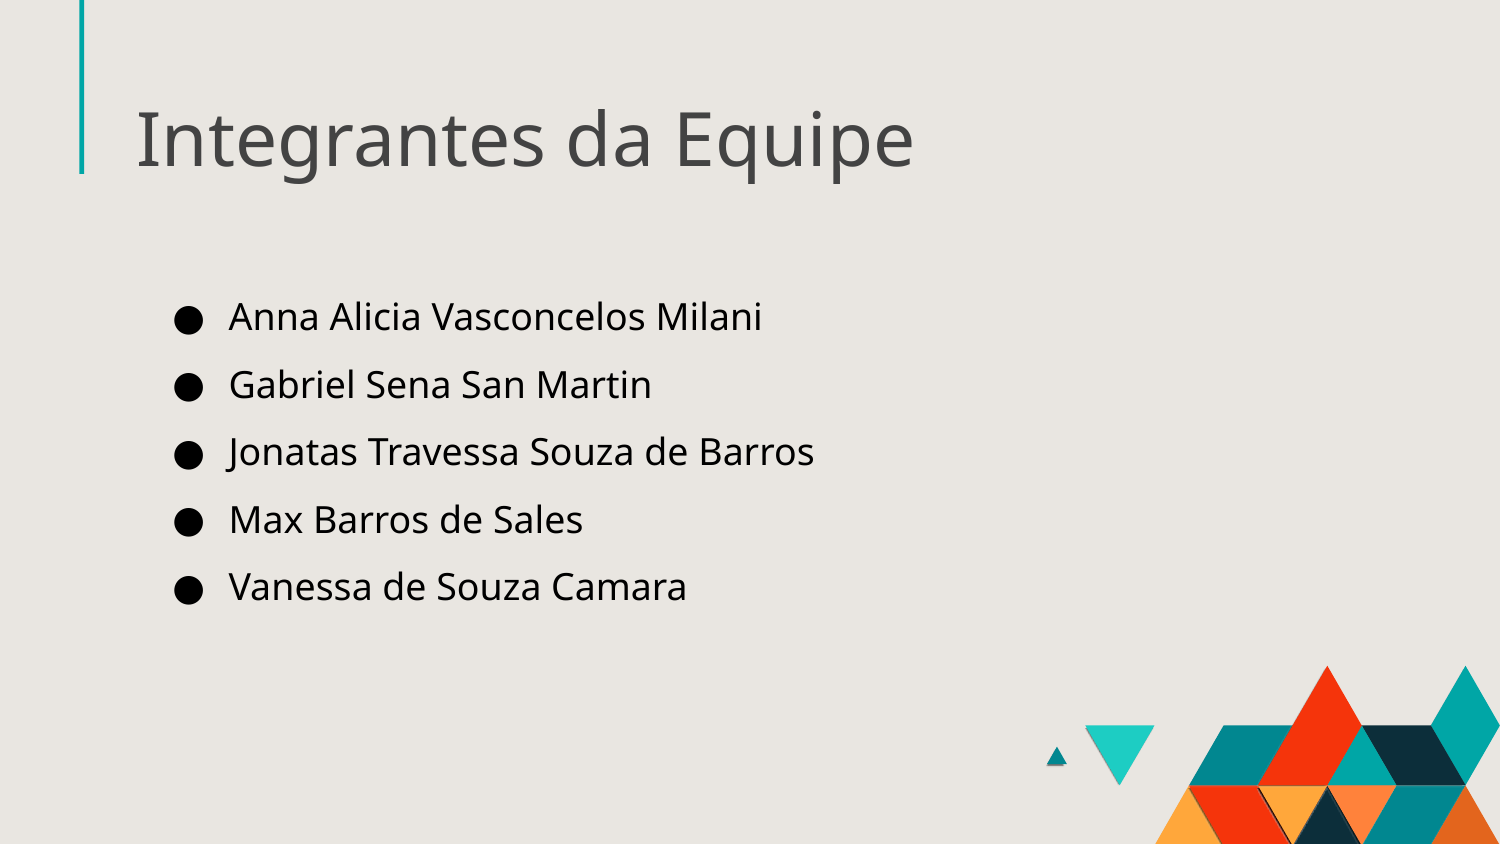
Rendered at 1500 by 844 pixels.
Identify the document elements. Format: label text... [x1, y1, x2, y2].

title Integrantes da Equipe [121, 101, 1450, 197]
text_box Anna Alicia Vasconcelos Milani Gabriel Sena San Martin Jonatas Travessa Souza de Barros Max Barros de Sales Vanessa de Souza Camara [138, 255, 1433, 699]
